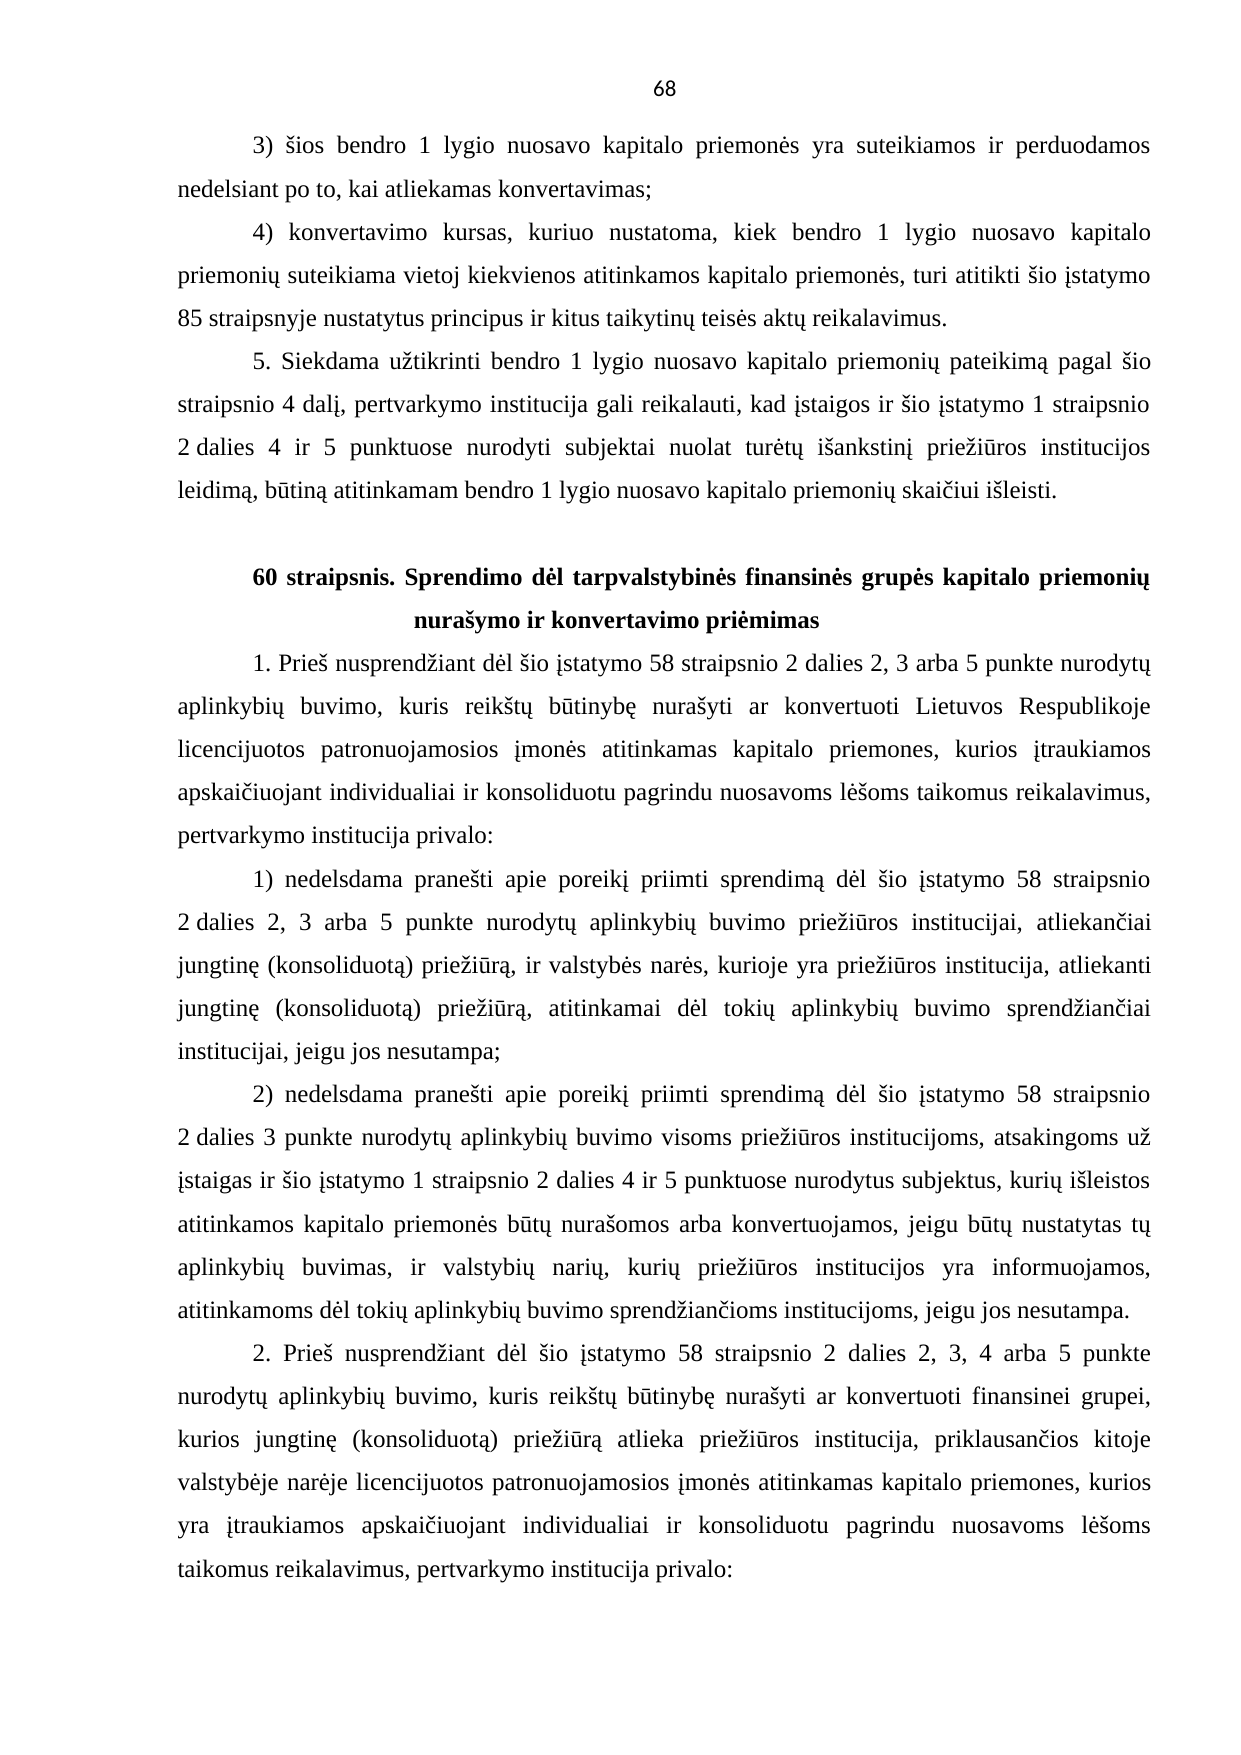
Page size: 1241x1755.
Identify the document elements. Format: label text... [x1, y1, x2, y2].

text 60 straipsnis. Sprendimo dėl tarpvalstybinės finansinės grupės kapitalo priemonių nurašymo ir konvertavimo priėmimas [252, 562, 1152, 634]
text 1. Prieš nusprendžiant dėl šio įstatymo 58 straipsnio 2 dalies 2, 3 arba 5 punkte nurodytų aplinkybių buvimo, kuris reikštų būtinybę nurašyti ar konvertuoti Lietuvos Respublikoje licencijuotos patronuojamosios įmonės atitinkamas kapitalo priemones, kurios įtraukiamos apskaičiuojant individualiai ir konsoliduotu pagrindu nuosavoms lėšoms taikomus reikalavimus, pertvarkymo institucija privalo: [177, 648, 1152, 849]
text 1) nedelsdama pranešti apie poreikį priimti sprendimą dėl šio įstatymo 58 straipsnio 2 dalies 2, 3 arba 5 punkte nurodytų aplinkybių buvimo priežiūros institucijai, atliekančiai jungtinę (konsoliduotą) priežiūrą, ir valstybės narės, kurioje yra priežiūros institucija, atliekanti jungtinę (konsoliduotą) priežiūrą, atitinkamai dėl tokių aplinkybių buvimo sprendžiančiai institucijai, jeigu jos nesutampa; [177, 864, 1152, 1065]
text 2) nedelsdama pranešti apie poreikį priimti sprendimą dėl šio įstatymo 58 straipsnio 2 dalies 3 punkte nurodytų aplinkybių buvimo visoms priežiūros institucijoms, atsakingoms už įstaigas ir šio įstatymo 1 straipsnio 2 dalies 4 ir 5 punktuose nurodytus subjektus, kurių išleistos atitinkamos kapitalo priemonės būtų nurašomos arba konvertuojamos, jeigu būtų nustatytas tų aplinkybių buvimas, ir valstybių narių, kurių priežiūros institucijos yra informuojamos, atitinkamoms dėl tokių aplinkybių buvimo sprendžiančioms institucijoms, jeigu jos nesutampa. [177, 1079, 1152, 1324]
text 4) konvertavimo kursas, kuriuo nustatoma, kiek bendro 1 lygio nuosavo kapitalo priemonių suteikiama vietoj kiekvienos atitinkamos kapitalo priemonės, turi atitikti šio įstatymo 85 straipsnyje nustatytus principus ir kitus taikytinų teisės aktų reikalavimus. [177, 217, 1152, 332]
text 2. Prieš nusprendžiant dėl šio įstatymo 58 straipsnio 2 dalies 2, 3, 4 arba 5 punkte nurodytų aplinkybių buvimo, kuris reikštų būtinybę nurašyti ar konvertuoti finansinei grupei, kurios jungtinę (konsoliduotą) priežiūrą atlieka priežiūros institucija, priklausančios kitoje valstybėje narėje licencijuotos patronuojamosios įmonės atitinkamas kapitalo priemones, kurios yra įtraukiamos apskaičiuojant individualiai ir konsoliduotu pagrindu nuosavoms lėšoms taikomus reikalavimus, pertvarkymo institucija privalo: [177, 1338, 1152, 1582]
text 5. Siekdama užtikrinti bendro 1 lygio nuosavo kapitalo priemonių pateikimą pagal šio straipsnio 4 dalį, pertvarkymo institucija gali reikalauti, kad įstaigos ir šio įstatymo 1 straipsnio 2 dalies 4 ir 5 punktuose nurodyti subjektai nuolat turėtų išankstinį priežiūros institucijos leidimą, būtiną atitinkamam bendro 1 lygio nuosavo kapitalo priemonių skaičiui išleisti. [177, 346, 1152, 504]
text 3) šios bendro 1 lygio nuosavo kapitalo priemonės yra suteikiamos ir perduodamos nedelsiant po to, kai atliekamas konvertavimas; [177, 131, 1152, 202]
